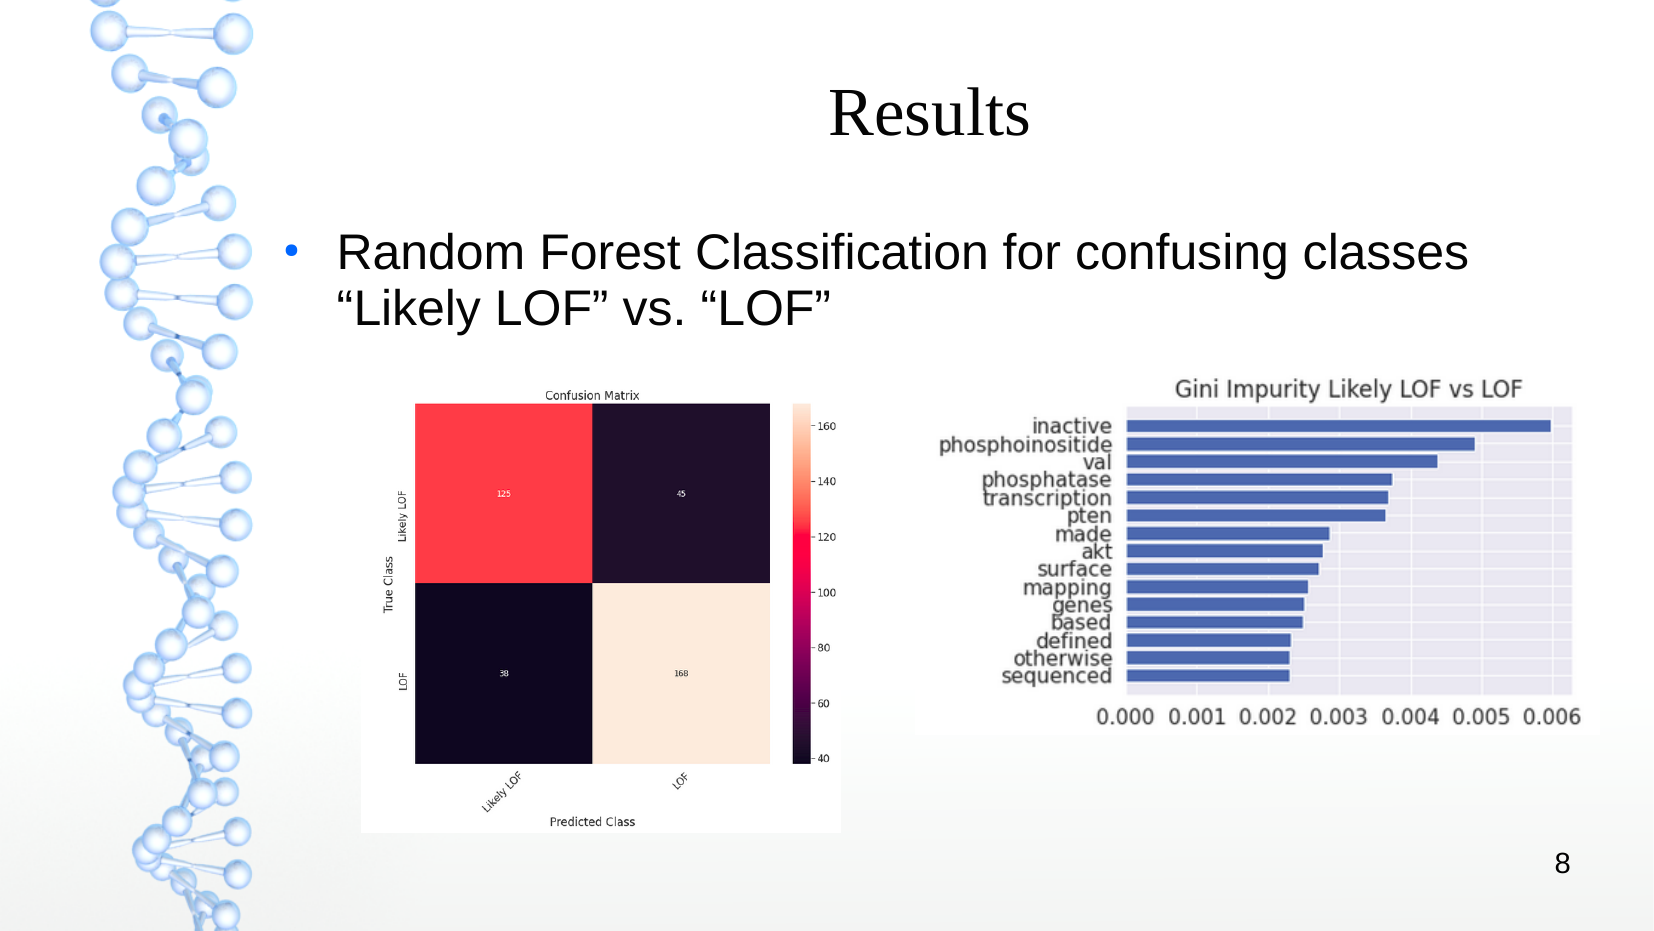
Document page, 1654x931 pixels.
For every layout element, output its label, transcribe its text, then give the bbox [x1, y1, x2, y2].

title Results [265, 35, 1595, 189]
picture [0, 0, 1654, 931]
list Random Forest Classification for confusing classes “Likely LOF” vs. “LOF” [265, 224, 1595, 764]
